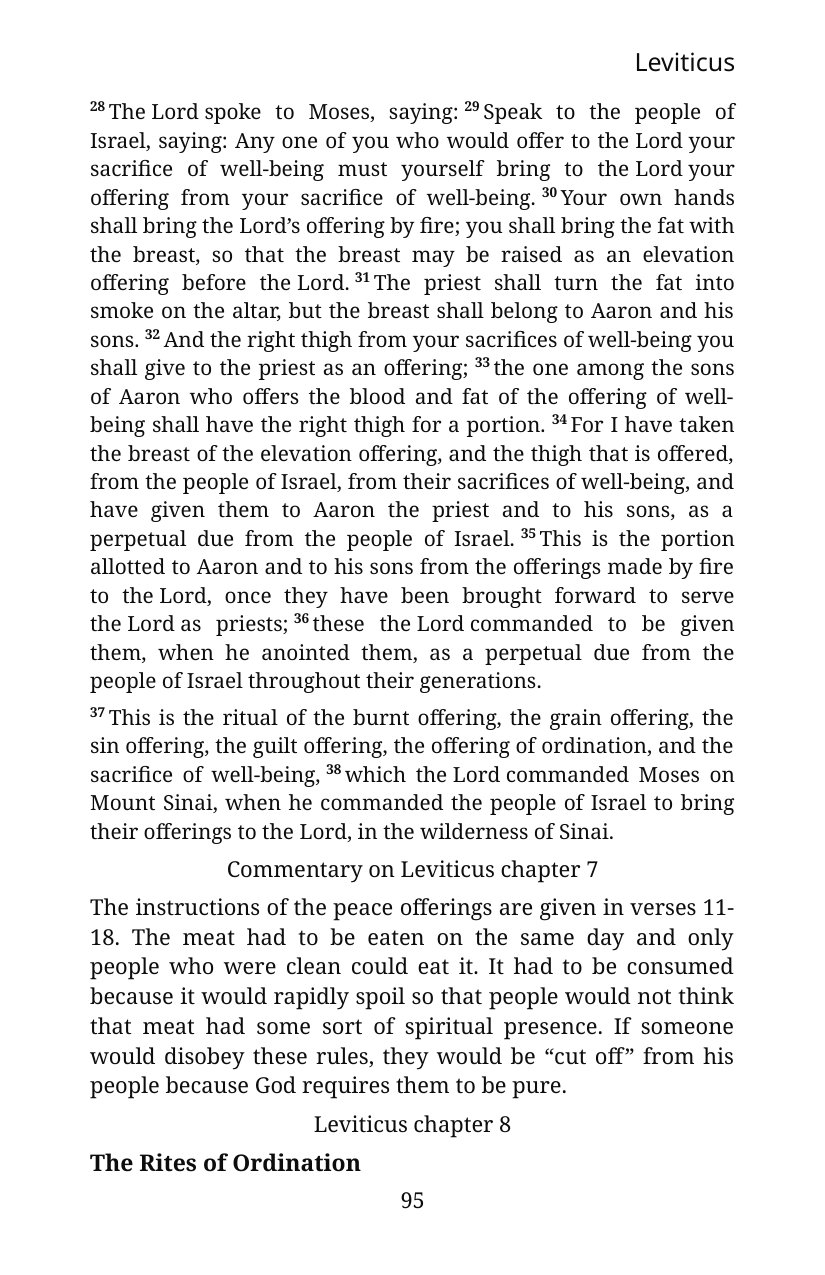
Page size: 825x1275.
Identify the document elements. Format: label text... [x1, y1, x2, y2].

text The instructions of the peace offerings are given in verses 11-18. The meat had to be eaten on the same day and only people who were clean could eat it. It had to be consumed because it would rapidly spoil so that people would not think that meat had some sort of spiritual presence. If someone would disobey these rules, they would be “cut off” from his people because God requires them to be pure. [90, 892, 735, 1100]
text 28 The Lord spoke to Moses, saying: 29 Speak to the people of Israel, saying: Any one of you who would offer to the Lord your sacrifice of well-being must yourself bring to the Lord your offering from your sacrifice of well-being. 30 Your own hands shall bring the Lord’s offering by fire; you shall bring the fat with the breast, so that the breast may be raised as an elevation offering before the Lord. 31 The priest shall turn the fat into smoke on the altar, but the breast shall belong to Aaron and his sons. 32 And the right thigh from your sacrifices of well-being you shall give to the priest as an offering; 33 the one among the sons of Aaron who offers the blood and fat of the offering of well-being shall have the right thigh for a portion. 34 For I have taken the breast of the elevation offering, and the thigh that is offered, from the people of Israel, from their sacrifices of well-being, and have given them to Aaron the priest and to his sons, as a perpetual due from the people of Israel. 35 This is the portion allotted to Aaron and to his sons from the offerings made by fire to the Lord, once they have been brought forward to serve the Lord as priests; 36 these the Lord commanded to be given them, when he anointed them, as a perpetual due from the people of Israel throughout their generations. [90, 97, 735, 695]
text 37 This is the ritual of the burnt offering, the grain offering, the sin offering, the guilt offering, the offering of ordination, and the sacrifice of well-being, 38 which the Lord commanded Moses on Mount Sinai, when he commanded the people of Israel to bring their offerings to the Lord, in the wilderness of Sinai. [90, 703, 735, 845]
text Leviticus chapter 8 [90, 1108, 735, 1138]
text Commentary on Leviticus chapter 7 [90, 853, 735, 883]
text The Rites of Ordination [90, 1147, 735, 1178]
